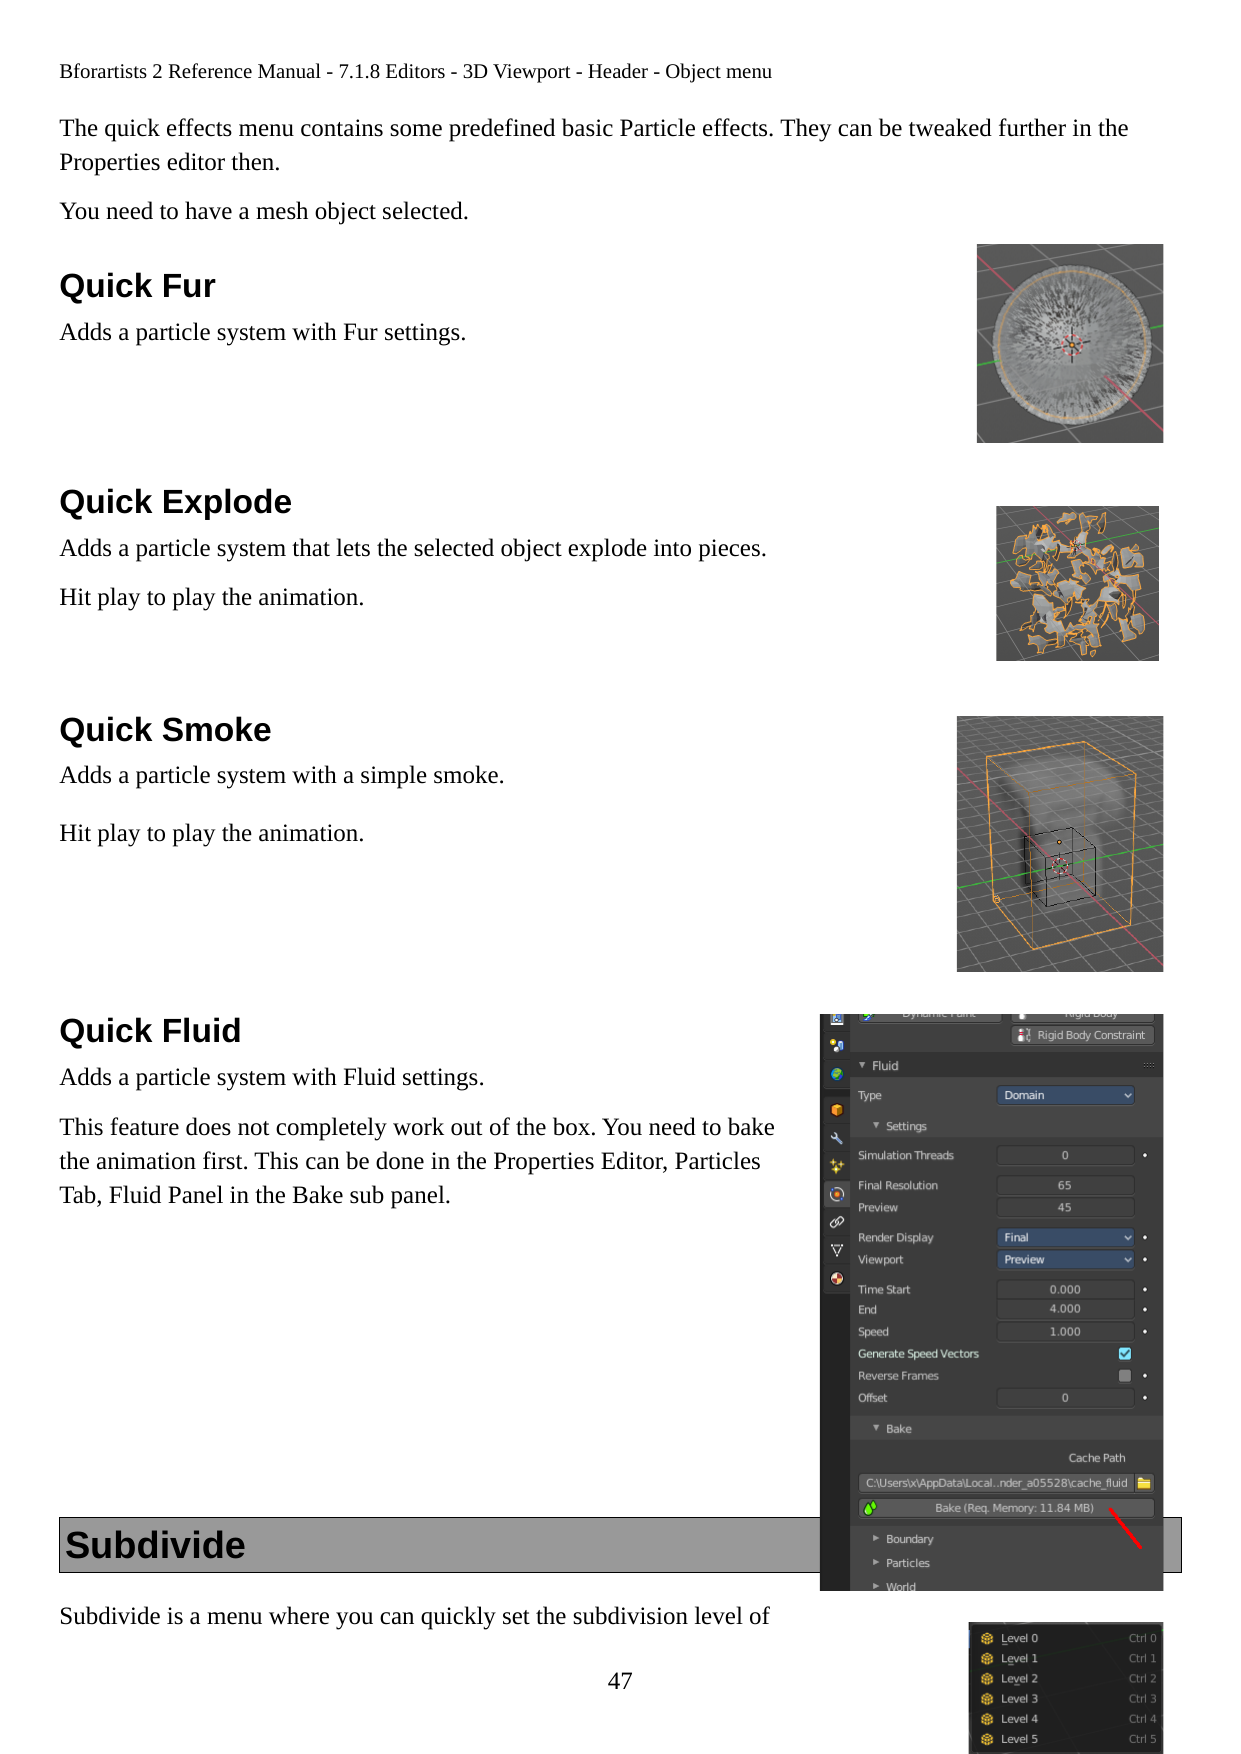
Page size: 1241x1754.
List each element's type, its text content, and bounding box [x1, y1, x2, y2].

subtitle Quick Fur [59, 266, 976, 305]
text You need to have a mesh object selected. [59, 196, 1181, 225]
text This feature does not completely work out of the box. You need to bake the animation first. This can be done in the Properties Editor, Particles Tab, Fluid Panel in the Bake sub panel. [59, 1112, 819, 1209]
subtitle Quick Smoke [59, 709, 1181, 748]
text Hit play to play the animation. [59, 818, 956, 847]
text Adds a particle system that lets the selected object explode into pieces. [59, 533, 996, 562]
text Hit play to play the animation. [59, 582, 996, 611]
text Subdivide is a menu where you can quickly set the subdivision level of [59, 1601, 1181, 1630]
subtitle [1164, 266, 1181, 305]
picture [976, 244, 1164, 443]
picture [968, 1622, 1164, 1754]
picture [996, 506, 1159, 661]
text The quick effects menu contains some predefined basic Particle effects. They can be tweaked further in the Properties editor then. [59, 113, 1181, 176]
subtitle Quick Fluid [59, 1011, 1181, 1050]
picture [819, 1014, 1164, 1591]
subtitle Quick Explode [59, 482, 1181, 520]
text [1159, 582, 1181, 611]
picture [956, 716, 1164, 972]
text Adds a particle system with Fur settings. [59, 317, 976, 346]
table_header Subdivide [60, 1518, 819, 1572]
table_header [1164, 1518, 1181, 1572]
text Adds a particle system with Fluid settings. [59, 1062, 819, 1091]
text Adds a particle system with a simple smoke. [59, 761, 956, 789]
